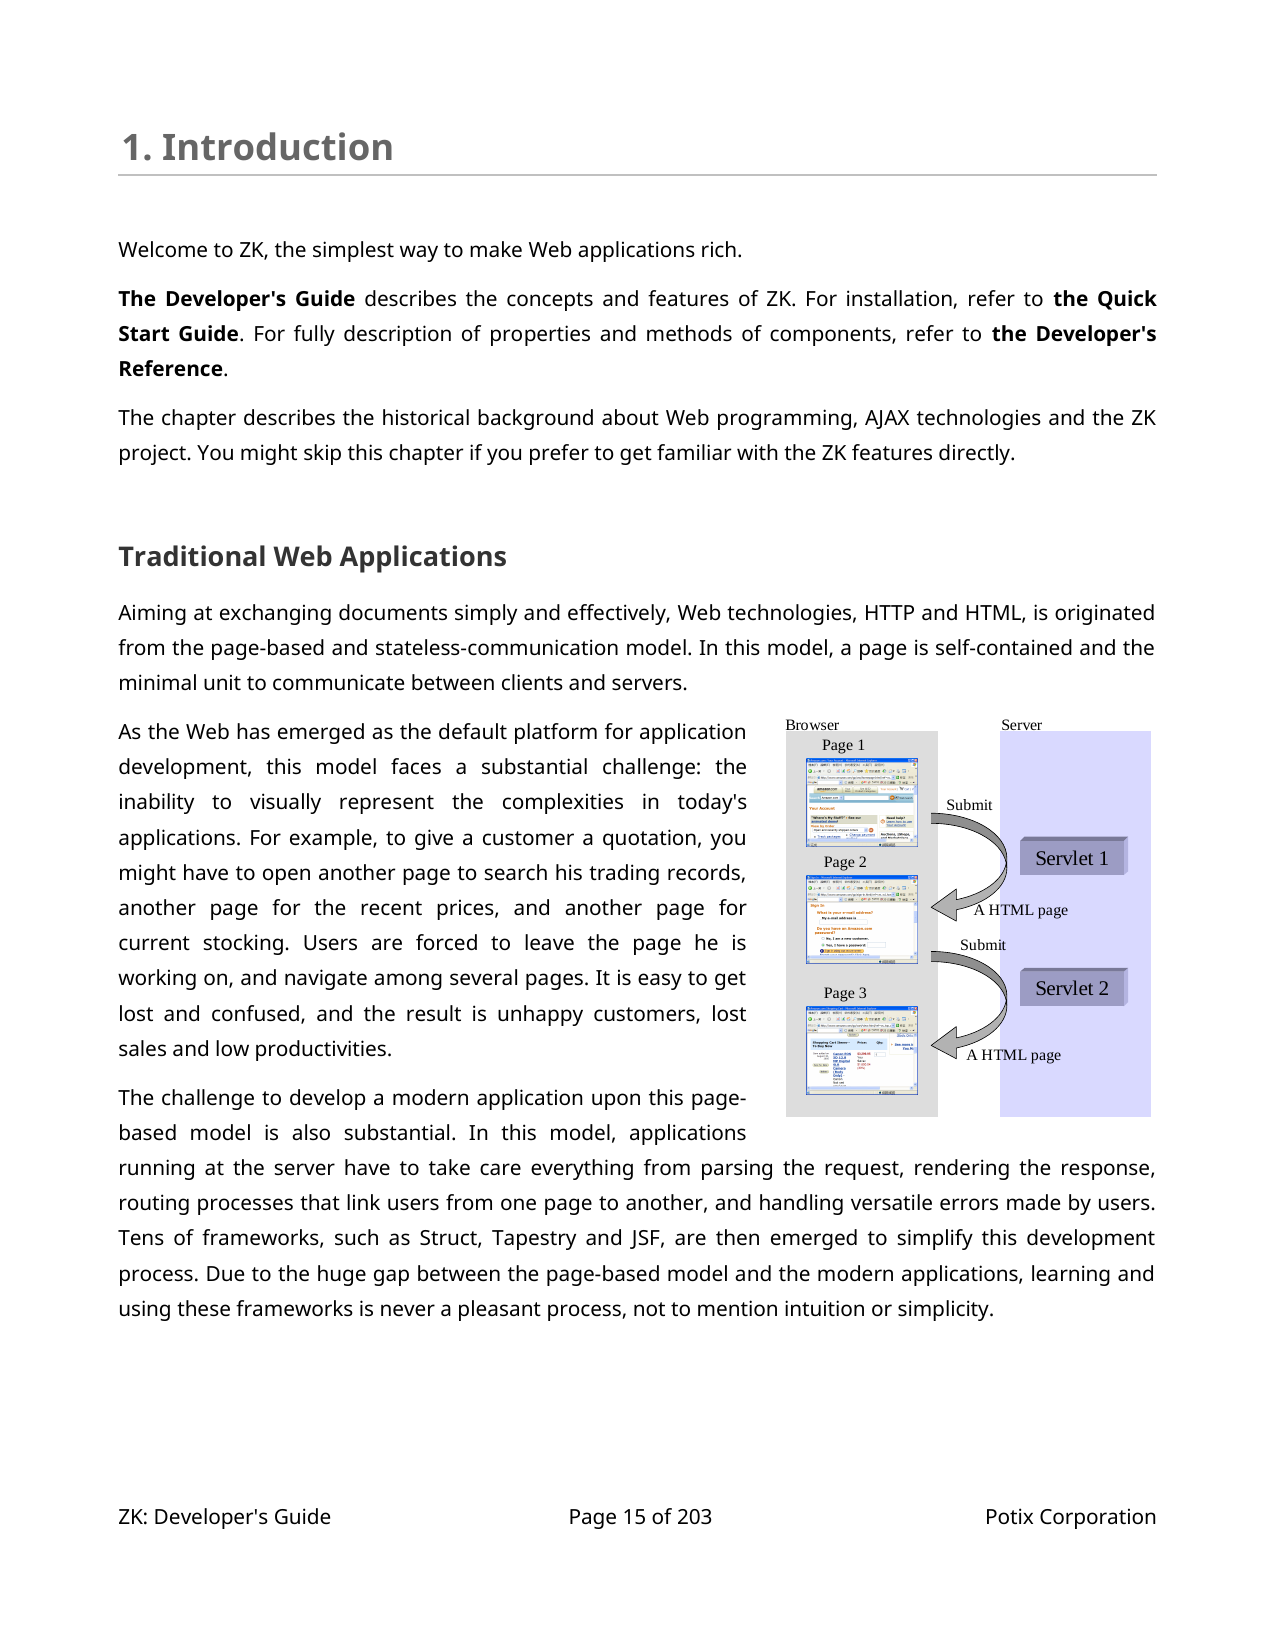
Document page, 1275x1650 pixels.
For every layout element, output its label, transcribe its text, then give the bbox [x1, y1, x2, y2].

text As the Web has emerged as the default platform for application development, this model faces a substantial challenge: the inability to visually represent the complexities in today's applications. For example, to give a customer a quotation, you might have to open another page to search his trading records, another page for the recent prices, and another page for current stocking. Users are forced to leave the page he is working on, and navigate among several pages. It is easy to get lost and confused, and the result is unhappy customers, lost sales and low productivities. [118, 717, 1157, 1062]
subtitle 1. Introduction [118, 118, 1157, 174]
text The challenge to develop a modern application upon this page-based model is also substantial. In this model, applications running at the server have to take care everything from parsing the request, rendering the response, routing processes that link users from one page to another, and handling versatile errors made by users. Tens of frameworks, such as Struct, Tapestry and JSF, are then emerged to simplify this development process. Due to the huge gap between the page-based model and the modern applications, learning and using these frameworks is never a pleasant process, not to mention intuition or simplicity. [118, 1083, 1157, 1322]
text Aiming at exchanging documents simply and effectively, Web technologies, HTTP and HTML, is originated from the page-based and stateless-communication model. In this model, a page is self-contained and the minimal unit to communicate between clients and servers. [118, 598, 1157, 696]
text The Developer's Guide describes the concepts and features of ZK. For installation, refer to the Quick Start Guide. For fully description of properties and methods of components, refer to the Developer's Reference. [118, 284, 1157, 382]
subtitle Traditional Web Applications [118, 537, 1157, 574]
text The chapter describes the historical background about Web programming, AJAX technologies and the ZK project. You might skip this chapter if you prefer to get familiar with the ZK features directly. [118, 403, 1157, 466]
text Welcome to ZK, the simplest way to make Web applications rich. [118, 235, 1157, 263]
